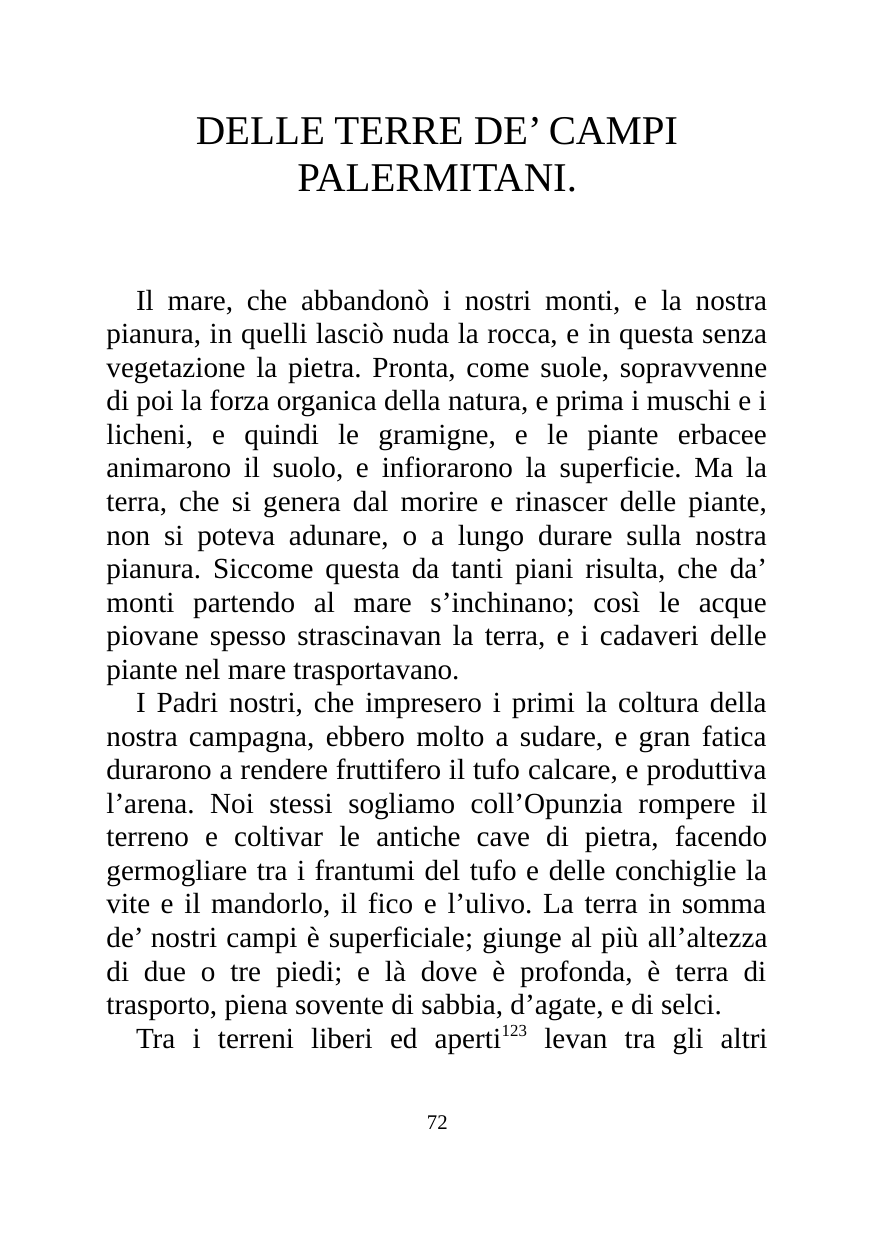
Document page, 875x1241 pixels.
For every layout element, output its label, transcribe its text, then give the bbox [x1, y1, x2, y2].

text Tra i terreni liberi ed aperti levan tra gli altri [106, 1021, 768, 1054]
text Il mare, che abbandonò i nostri monti, e la nostra pianura, in quelli lasciò nuda la rocca, e in questa senza vegetazione la pietra. Pronta, come suole, sopravvenne di poi la forza organica della natura, e prima i muschi e i licheni, e quindi le gramigne, e le piante erbacee animarono il suolo, e infiorarono la superficie. Ma la terra, che si genera dal morire e rinascer delle piante, non si poteva adunare, o a lungo durare sulla nostra pianura. Siccome questa da tanti piani risulta, che da’ monti partendo al mare s’inchinano; così le acque piovane spesso strascinavan la terra, e i cadaveri delle piante nel mare trasportavano. [106, 283, 768, 685]
subtitle DELLE TERRE DE’ CAMPI PALERMITANI. [106, 106, 768, 200]
text I Padri nostri, che impresero i primi la coltura della nostra campagna, ebbero molto a sudare, e gran fatica durarono a rendere fruttifero il tufo calcare, e produttiva l’arena. Noi stessi sogliamo coll’Opunzia rompere il terreno e coltivar le antiche cave di pietra, facendo germogliare tra i frantumi del tufo e delle conchiglie la vite e il mandorlo, il fico e l’ulivo. La terra in somma de’ nostri campi è superficiale; giunge al più all’altezza di due o tre piedi; e là dove è profonda, è terra di trasporto, piena sovente di sabbia, d’agate, e di selci. [106, 685, 768, 1021]
